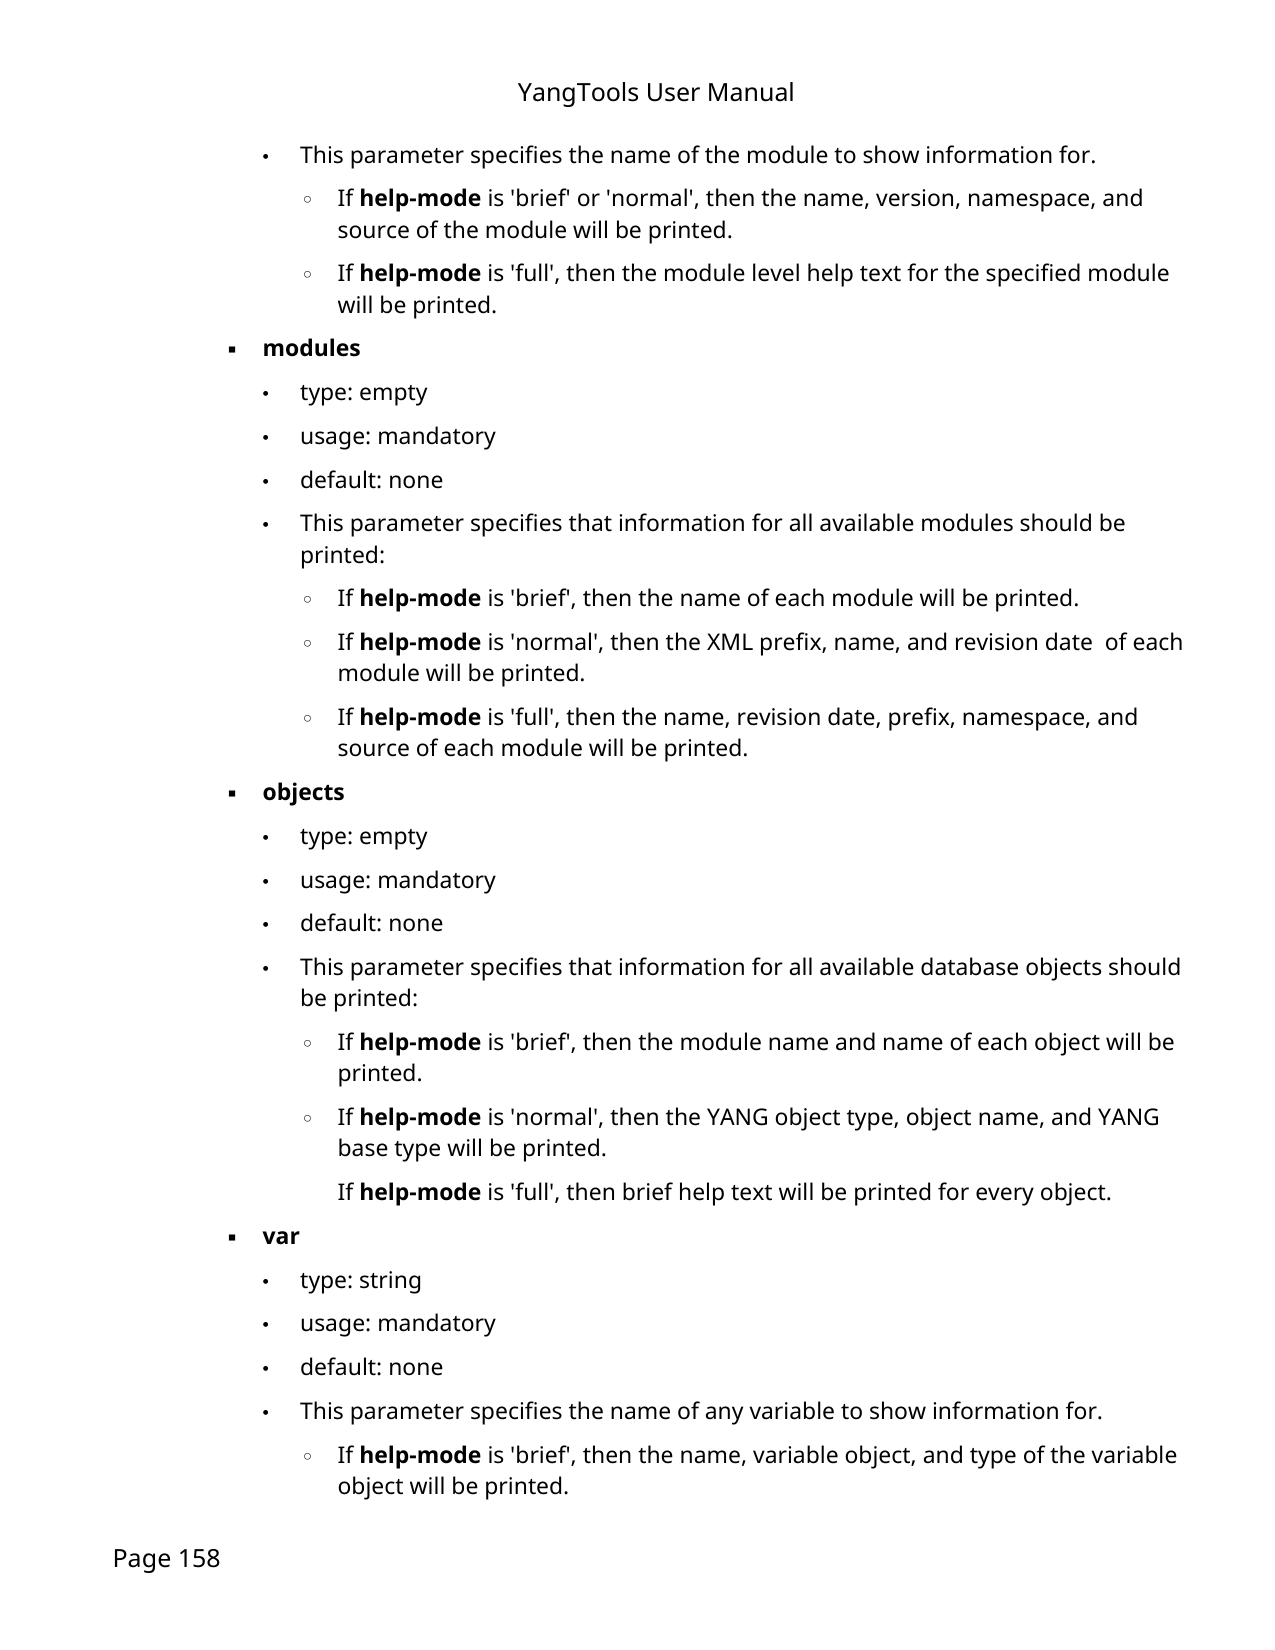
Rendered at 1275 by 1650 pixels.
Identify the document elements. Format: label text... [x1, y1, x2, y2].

list type: empty [262, 820, 1200, 851]
list This parameter specifies the name of any variable to show information for. [262, 1395, 1200, 1426]
list objects [225, 776, 1200, 807]
list modules [225, 332, 1200, 363]
list usage: mandatory [262, 863, 1200, 895]
list This parameter specifies that information for all available modules should be printed: [262, 507, 1200, 570]
list This parameter specifies that information for all available database objects should be printed: [262, 951, 1200, 1013]
list If help-mode is 'normal', then the XML prefix, name, and revision date of each module will be printed. [300, 626, 1200, 688]
list If help-mode is 'brief' or 'normal', then the name, version, namespace, and source of the module will be printed. [300, 182, 1200, 245]
list This parameter specifies the name of the module to show information for. [262, 138, 1200, 170]
list If help-mode is 'normal', then the YANG object type, object name, and YANG base type will be printed. [300, 1101, 1200, 1163]
list usage: mandatory [262, 1307, 1200, 1338]
list If help-mode is 'brief', then the module name and name of each object will be printed. [300, 1026, 1200, 1088]
list type: string [262, 1263, 1200, 1295]
list If help-mode is 'brief', then the name, variable object, and type of the variable object will be printed. [300, 1438, 1200, 1501]
list var [225, 1220, 1200, 1251]
list If help-mode is 'full', then brief help text will be printed for every object. [300, 1176, 1200, 1207]
list If help-mode is 'full', then the module level help text for the specified module will be printed. [300, 257, 1200, 320]
list default: none [262, 907, 1200, 938]
list If help-mode is 'brief', then the name of each module will be printed. [300, 582, 1200, 613]
list type: empty [262, 376, 1200, 407]
list default: none [262, 463, 1200, 495]
list usage: mandatory [262, 420, 1200, 451]
list If help-mode is 'full', then the name, revision date, prefix, namespace, and source of each module will be printed. [300, 701, 1200, 763]
list default: none [262, 1351, 1200, 1382]
